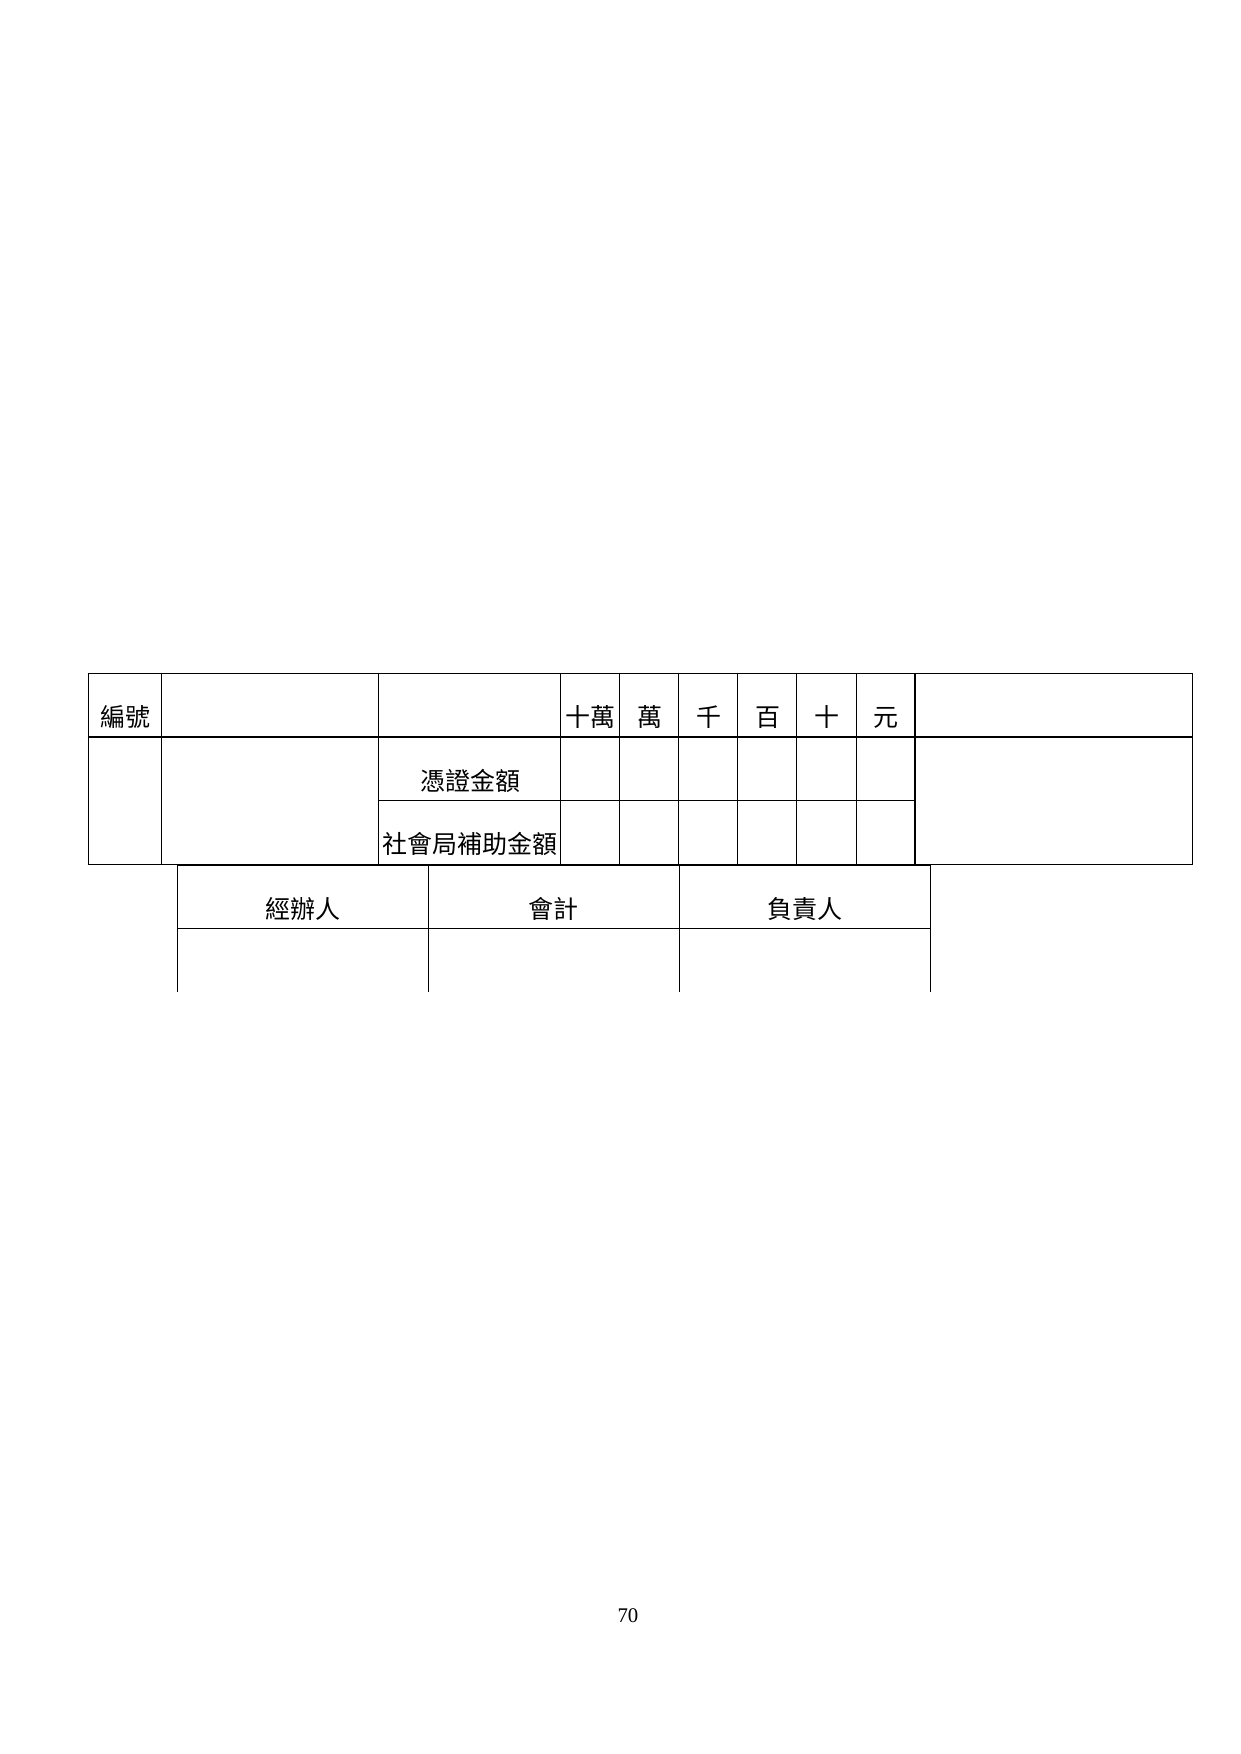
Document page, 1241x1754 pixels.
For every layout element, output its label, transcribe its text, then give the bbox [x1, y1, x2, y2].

table_header 經辦人 [178, 866, 428, 928]
table_cell [561, 738, 619, 800]
table_cell [738, 801, 796, 863]
table_cell [89, 738, 161, 863]
table_cell 十萬 [561, 674, 619, 736]
table_cell [738, 738, 796, 800]
table_cell 萬 [620, 674, 678, 736]
table_cell [620, 801, 678, 863]
table_header 負責人 [680, 866, 930, 928]
table_cell [679, 738, 737, 800]
table_header [379, 674, 560, 736]
table_cell [561, 801, 619, 863]
table_cell [162, 738, 378, 863]
table_cell [680, 929, 930, 992]
table_cell [857, 801, 914, 863]
table_cell [620, 738, 678, 800]
table_cell 社會局補助金額 [379, 801, 560, 863]
table_header [162, 674, 378, 736]
table_cell [797, 801, 856, 863]
table_header [916, 674, 1192, 736]
table_cell [178, 929, 428, 992]
table_cell [429, 929, 679, 992]
table_header 會計 [429, 866, 679, 928]
table_cell 憑證金額 [379, 738, 560, 800]
table_cell [931, 928, 1134, 992]
table_cell 十 [797, 674, 856, 736]
table_header [931, 865, 1134, 928]
table_cell [857, 738, 914, 800]
table_cell [916, 738, 1192, 863]
table_cell 千 [679, 674, 737, 736]
table_cell [679, 801, 737, 863]
table_cell 元 [857, 674, 914, 736]
table_cell 百 [738, 674, 796, 736]
table_header 編號 [89, 674, 161, 736]
table_cell [797, 738, 856, 800]
